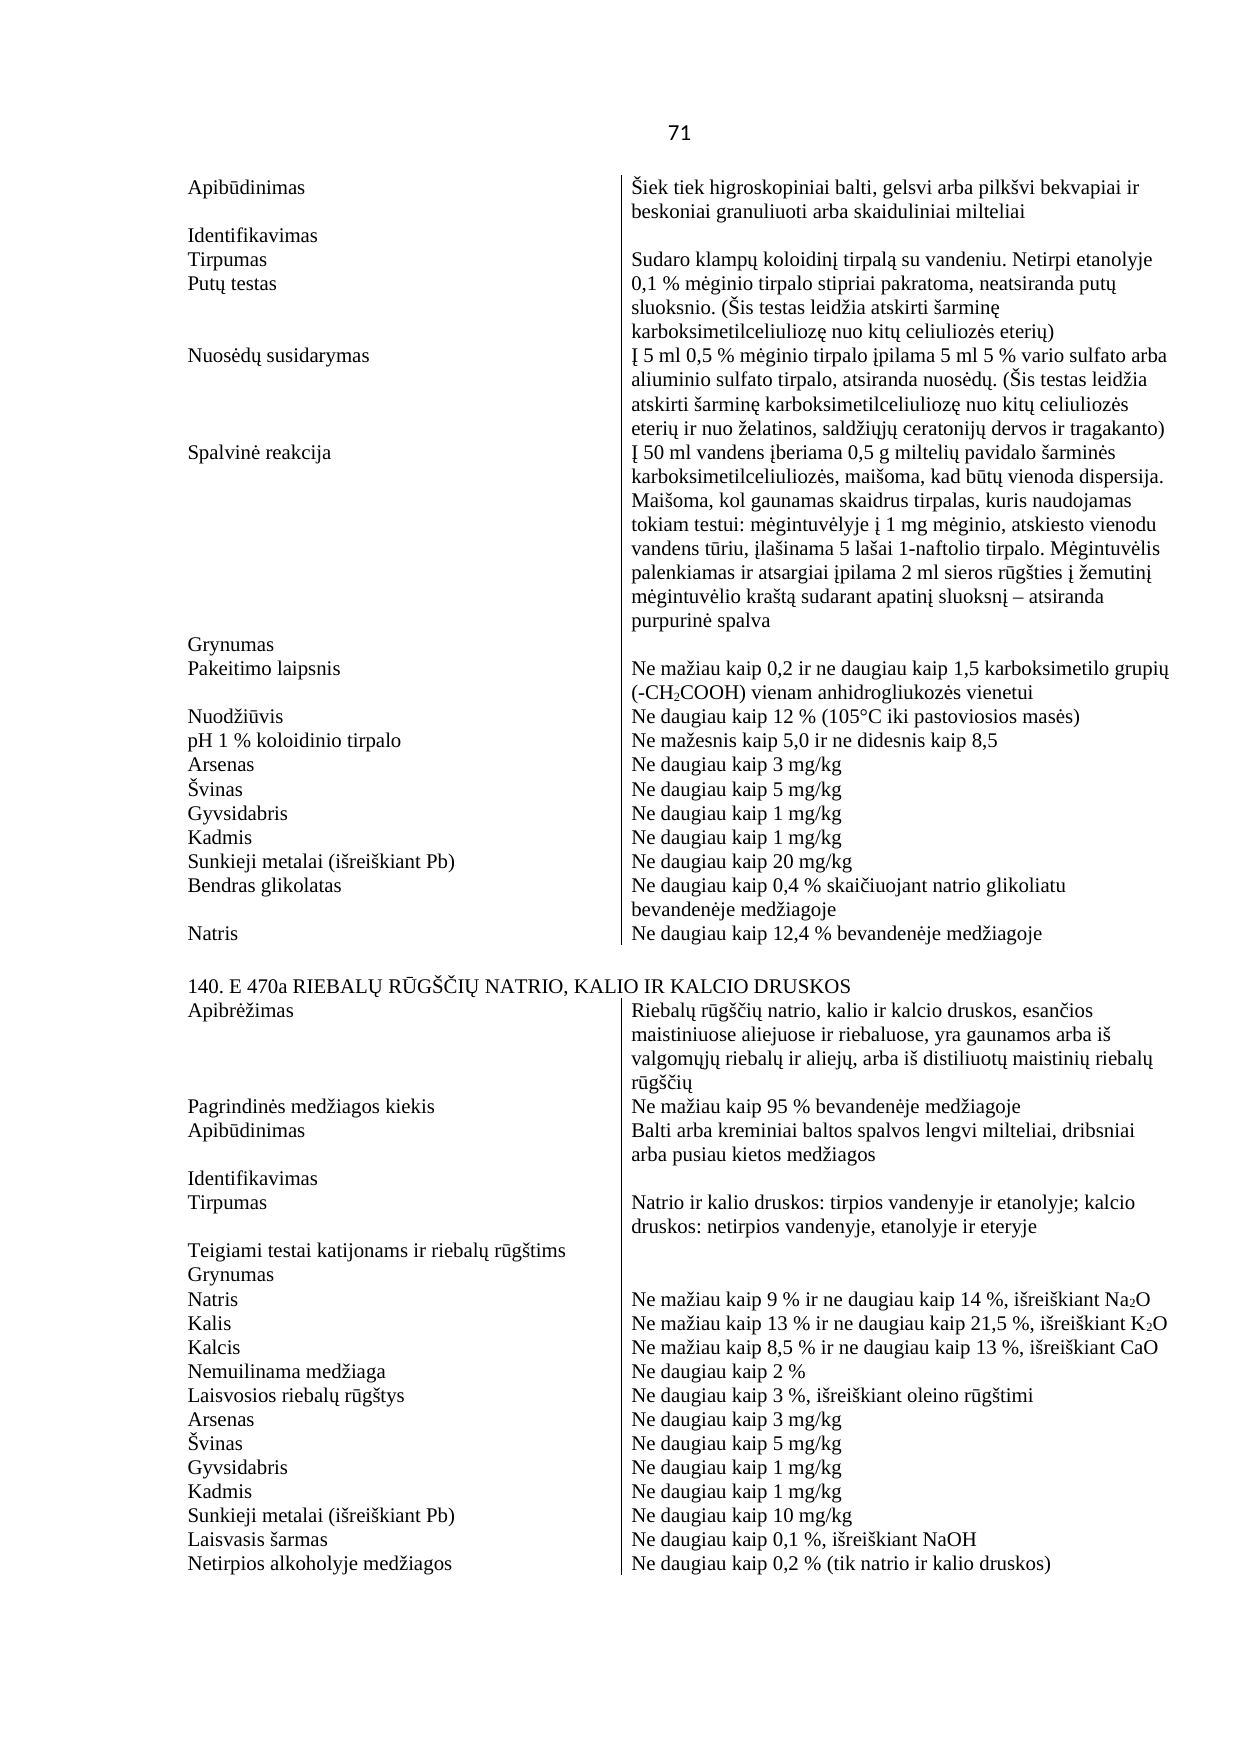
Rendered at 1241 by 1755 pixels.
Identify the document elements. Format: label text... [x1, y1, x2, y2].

table_cell Sunkieji metalai (išreiškiant Pb) [177, 849, 621, 873]
table_cell Arsenas [177, 1407, 621, 1431]
table_cell [622, 632, 1181, 656]
table_cell Sunkieji metalai (išreiškiant Pb) [177, 1503, 621, 1527]
table_cell Ne daugiau kaip 10 mg/kg [622, 1503, 1181, 1527]
table_cell Riebalų rūgščių natrio, kalio ir kalcio druskos, esančios maistiniuose aliejuose ir riebaluose, yra gaunamos arba iš valgomųjų riebalų ir aliejų, arba iš distiliuotų maistinių riebalų rūgščių [622, 998, 1181, 1094]
table_cell Natris [177, 921, 621, 945]
table_cell Identifikavimas [177, 223, 621, 247]
table_cell [622, 1166, 1181, 1190]
table_cell Ne daugiau kaip 12 % (105°C iki pastoviosios masės) [622, 704, 1181, 728]
table_cell Ne daugiau kaip 1 mg/kg [622, 1479, 1181, 1503]
table_cell Laisvosios riebalų rūgštys [177, 1383, 621, 1407]
table_cell Putų testas [177, 271, 621, 343]
table_cell Nuodžiūvis [177, 704, 621, 728]
table_cell [622, 1263, 1181, 1286]
table_cell Ne daugiau kaip 1 mg/kg [622, 1455, 1181, 1479]
table_cell Ne daugiau kaip 20 mg/kg [622, 849, 1181, 873]
table_cell Ne daugiau kaip 2 % [622, 1359, 1181, 1383]
table_cell Sudaro klampų koloidinį tirpalą su vandeniu. Netirpi etanolyje [622, 247, 1181, 271]
table_cell Grynumas [177, 632, 621, 656]
table_cell Grynumas [177, 1263, 621, 1286]
table_cell [622, 223, 1181, 247]
table_cell Bendras glikolatas [177, 873, 621, 921]
table_cell Ne daugiau kaip 0,1 %, išreiškiant NaOH [622, 1527, 1181, 1551]
table_cell Natrio ir kalio druskos: tirpios vandenyje ir etanolyje; kalcio druskos: netirpios vandenyje, etanolyje ir eteryje [622, 1190, 1181, 1238]
table_cell Ne mažiau kaip 8,5 % ir ne daugiau kaip 13 %, išreiškiant CaO [622, 1335, 1181, 1359]
table_cell Į 50 ml vandens įberiama 0,5 g miltelių pavidalo šarminės karboksimetilceliuliozės, maišoma, kad būtų vienoda dispersija. Maišoma, kol gaunamas skaidrus tirpalas, kuris naudojamas tokiam testui: mėgintuvėlyje į 1 mg mėginio, atskiesto vienodu vandens tūriu, įlašinama 5 lašai 1-naftolio tirpalo. Mėgintuvėlis palenkiamas ir atsargiai įpilama 2 ml sieros rūgšties į žemutinį mėgintuvėlio kraštą sudarant apatinį sluoksnį – atsiranda purpurinė spalva [622, 440, 1181, 632]
table_cell Teigiami testai katijonams ir riebalų rūgštims [177, 1238, 621, 1262]
table_cell Ne mažiau kaip 0,2 ir ne daugiau kaip 1,5 karboksimetilo grupių (-CH2COOH) vienam anhidrogliukozės vienetui [622, 656, 1181, 704]
table_cell Kadmis [177, 825, 621, 849]
table_cell Gyvsidabris [177, 801, 621, 824]
table_cell Apibūdinimas [177, 175, 621, 223]
table_cell Ne daugiau kaip 3 mg/kg [622, 753, 1181, 776]
table_cell Apibrėžimas [177, 998, 621, 1094]
table_cell Ne daugiau kaip 1 mg/kg [622, 825, 1181, 849]
table_cell pH 1 % koloidinio tirpalo [177, 728, 621, 752]
table_cell Ne daugiau kaip 3 mg/kg [622, 1407, 1181, 1431]
table_cell Arsenas [177, 753, 621, 776]
table_cell Tirpumas [177, 1190, 621, 1238]
table_cell Švinas [177, 1431, 621, 1455]
table_cell Švinas [177, 776, 621, 801]
table_cell Pagrindinės medžiagos kiekis [177, 1094, 621, 1118]
table_cell Ne daugiau kaip 0,2 % (tik natrio ir kalio druskos) [622, 1551, 1181, 1575]
table_cell Natris [177, 1286, 621, 1311]
table_cell Balti arba kreminiai baltos spalvos lengvi milteliai, dribsniai arba pusiau kietos medžiagos [622, 1118, 1181, 1166]
table_cell Tirpumas [177, 247, 621, 271]
table_cell Apibūdinimas [177, 1118, 621, 1166]
table_cell Netirpios alkoholyje medžiagos [177, 1551, 621, 1575]
table_cell Į 5 ml 0,5 % mėginio tirpalo įpilama 5 ml 5 % vario sulfato arba aliuminio sulfato tirpalo, atsiranda nuosėdų. (Šis testas leidžia atskirti šarminę karboksimetilceliuliozę nuo kitų celiuliozės eterių ir nuo želatinos, saldžiųjų ceratonijų dervos ir tragakanto) [622, 343, 1181, 439]
table_cell Gyvsidabris [177, 1455, 621, 1479]
table_cell [622, 1238, 1181, 1262]
table_cell Ne mažesnis kaip 5,0 ir ne didesnis kaip 8,5 [622, 728, 1181, 752]
table_cell Ne daugiau kaip 5 mg/kg [622, 776, 1181, 801]
table_cell Ne daugiau kaip 1 mg/kg [622, 801, 1181, 824]
table_cell Ne daugiau kaip 12,4 % bevandenėje medžiagoje [622, 921, 1181, 945]
table_cell Šiek tiek higroskopiniai balti, gelsvi arba pilkšvi bekvapiai ir beskoniai granuliuoti arba skaiduliniai milteliai [622, 175, 1181, 223]
table_cell 0,1 % mėginio tirpalo stipriai pakratoma, neatsiranda putų sluoksnio. (Šis testas leidžia atskirti šarminę karboksimetilceliuliozę nuo kitų celiuliozės eterių) [622, 271, 1181, 343]
table_cell Ne mažiau kaip 13 % ir ne daugiau kaip 21,5 %, išreiškiant K2O [622, 1311, 1181, 1334]
table_cell Ne daugiau kaip 3 %, išreiškiant oleino rūgštimi [622, 1383, 1181, 1407]
table_cell Ne daugiau kaip 5 mg/kg [622, 1431, 1181, 1455]
table_cell Ne mažiau kaip 95 % bevandenėje medžiagoje [622, 1094, 1181, 1118]
table_cell Kalcis [177, 1335, 621, 1359]
table_header 140. E 470a RIEBALŲ RŪGŠČIŲ NATRIO, KALIO IR KALCIO DRUSKOS [177, 974, 1181, 998]
table_cell Identifikavimas [177, 1166, 621, 1190]
table_cell Nuosėdų susidarymas [177, 343, 621, 439]
table_cell Laisvasis šarmas [177, 1527, 621, 1551]
table_cell Nemuilinama medžiaga [177, 1359, 621, 1383]
table_cell Kalis [177, 1311, 621, 1334]
table_cell Pakeitimo laipsnis [177, 656, 621, 704]
table_cell Spalvinė reakcija [177, 440, 621, 632]
table_cell Ne mažiau kaip 9 % ir ne daugiau kaip 14 %, išreiškiant Na2O [622, 1286, 1181, 1311]
table_cell Ne daugiau kaip 0,4 % skaičiuojant natrio glikoliatu bevandenėje medžiagoje [622, 873, 1181, 921]
table_cell Kadmis [177, 1479, 621, 1503]
